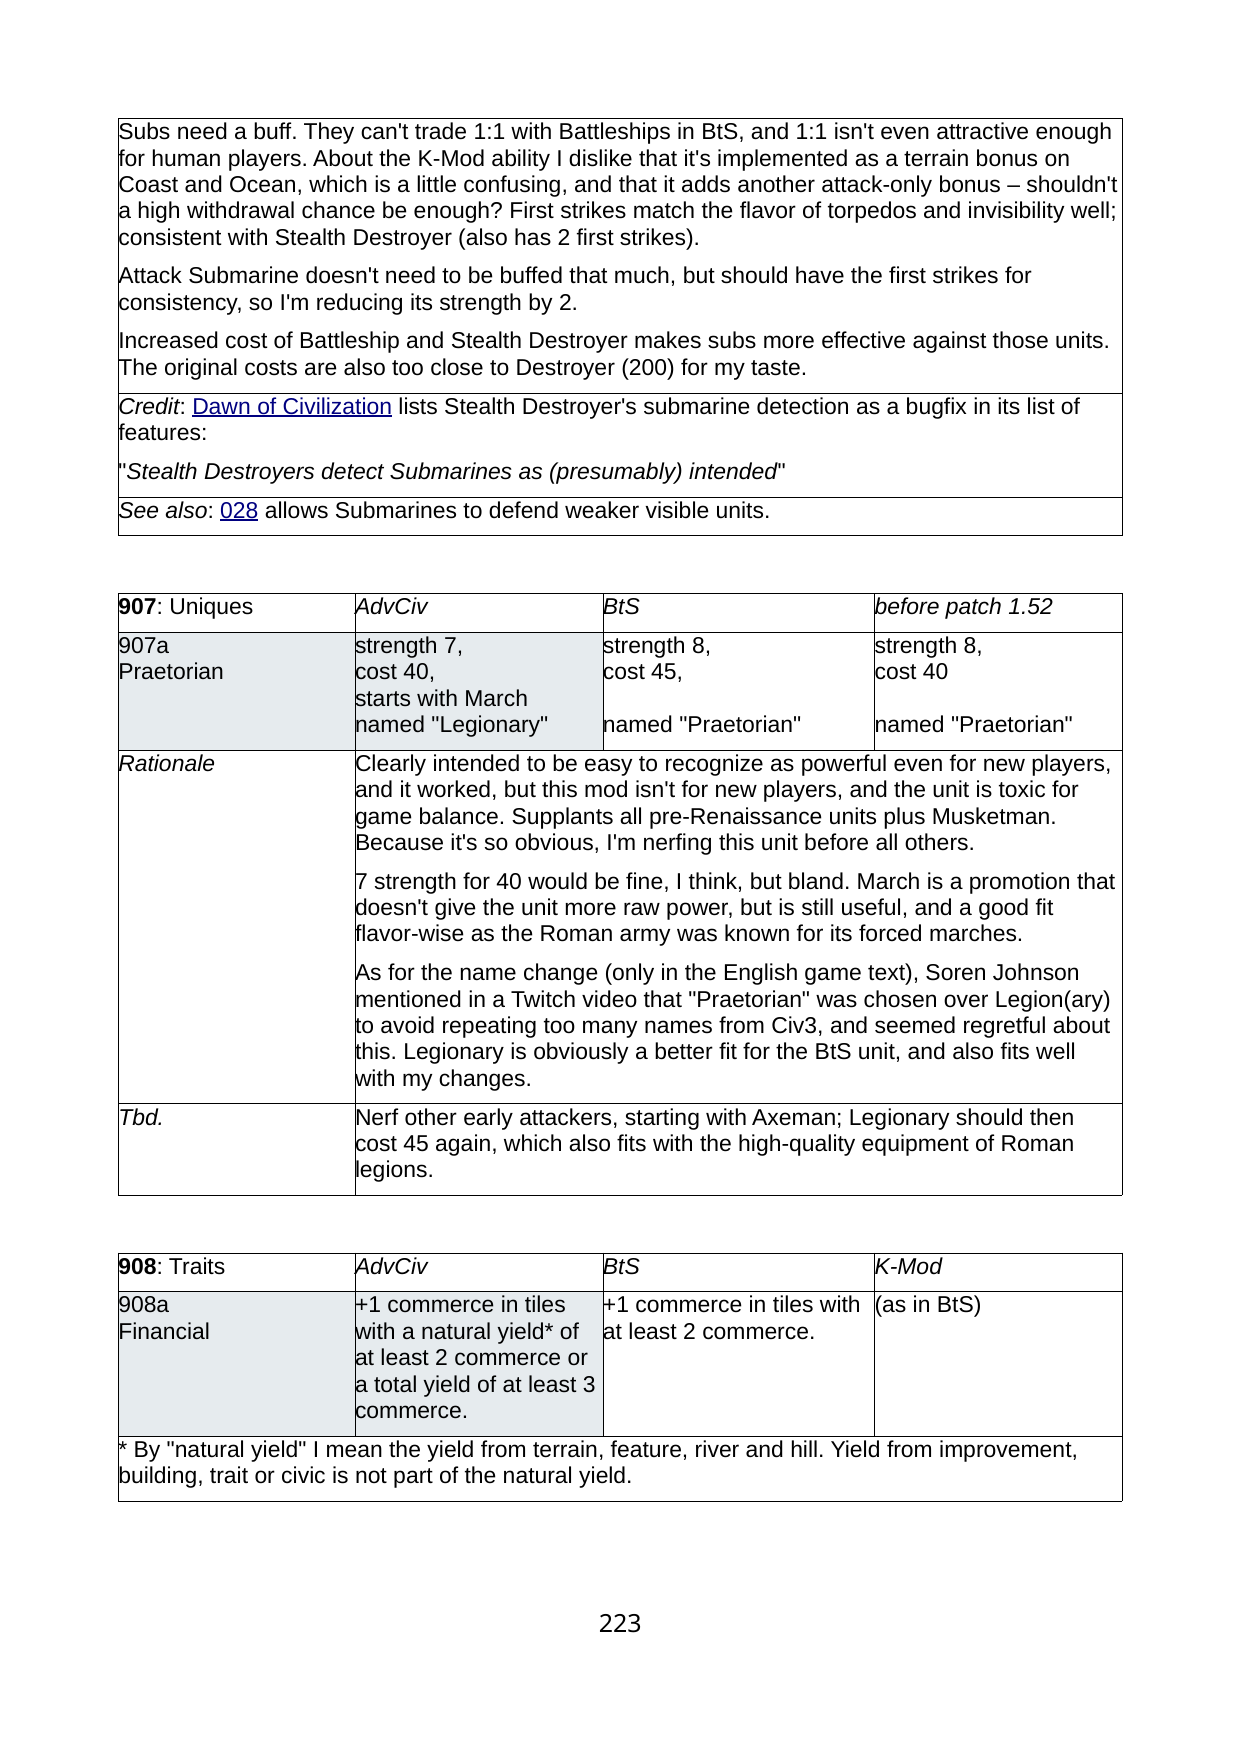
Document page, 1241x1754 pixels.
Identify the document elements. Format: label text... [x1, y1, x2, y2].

table_cell +1 commerce in tiles with at least 2 commerce. [604, 1292, 874, 1436]
table_header 908: Traits [119, 1254, 355, 1291]
table_cell strength 8, cost 45, named "Praetorian" [604, 633, 874, 750]
table_cell 907a Praetorian [119, 633, 355, 750]
table_cell strength 7, cost 40, starts with March named "Legionary" [356, 633, 603, 750]
table_cell strength 8, cost 40 named "Praetorian" [875, 633, 1122, 750]
table_cell +1 commerce in tiles with a natural yield* of at least 2 commerce or a total yield of at least 3 commerce. [356, 1292, 603, 1436]
table_header before patch 1.52 [875, 594, 1122, 632]
table_cell Credit: Dawn of Civilization lists Stealth Destroyer's submarine detection as a bugfix in its list of features: "Stealth Destroyers detect Submarines as (presumably) intended" [119, 394, 1122, 497]
table_cell Tbd. [119, 1104, 355, 1195]
table_header AdvCiv [356, 594, 603, 632]
table_cell See also: 028 allows Submarines to defend weaker visible units. [119, 498, 1122, 535]
table_header BtS [604, 594, 874, 632]
table_cell Rationale [119, 751, 355, 1103]
table_cell * By "natural yield" I mean the yield from terrain, feature, river and hill. Yield from improvement, building, trait or civic is not part of the natural yield. [119, 1437, 1122, 1501]
table_cell Nerf other early attackers, starting with Axeman; Legionary should then cost 45 again, which also fits with the high-quality equipment of Roman legions. [356, 1104, 1122, 1195]
table_header 907: Uniques [119, 594, 355, 632]
table_header K-Mod [875, 1254, 1122, 1291]
table_cell 908a Financial [119, 1292, 355, 1436]
table_cell Subs need a buff. They can't trade 1:1 with Battleships in BtS, and 1:1 isn't even attractive enough for human players. About the K-Mod ability I dislike that it's implemented as a terrain bonus on Coast and Ocean, which is a little confusing, and that it adds another attack-only bonus – shouldn't a high withdrawal chance be enough? First strikes match the flavor of torpedos and invisibility well; consistent with Stealth Destroyer (also has 2 first strikes). Attack Submarine doesn't need to be buffed that much, but should have the first strikes for consistency, so I'm reducing its strength by 2. Increased cost of Battleship and Stealth Destroyer makes subs more effective against those units. The original costs are also too close to Destroyer (200) for my taste. [119, 119, 1122, 393]
table_cell Clearly intended to be easy to recognize as powerful even for new players, and it worked, but this mod isn't for new players, and the unit is toxic for game balance. Supplants all pre-Renaissance units plus Musketman. Because it's so obvious, I'm nerfing this unit before all others. 7 strength for 40 would be fine, I think, but bland. March is a promotion that doesn't give the unit more raw power, but is still useful, and a good fit flavor-wise as the Roman army was known for its forced marches. As for the name change (only in the English game text), Soren Johnson mentioned in a Twitch video that "Praetorian" was chosen over Legion(ary) to avoid repeating too many names from Civ3, and seemed regretful about this. Legionary is obviously a better fit for the BtS unit, and also fits well with my changes. [356, 751, 1122, 1103]
table_header BtS [604, 1254, 874, 1291]
table_cell (as in BtS) [875, 1292, 1122, 1436]
table_header AdvCiv [356, 1254, 603, 1291]
